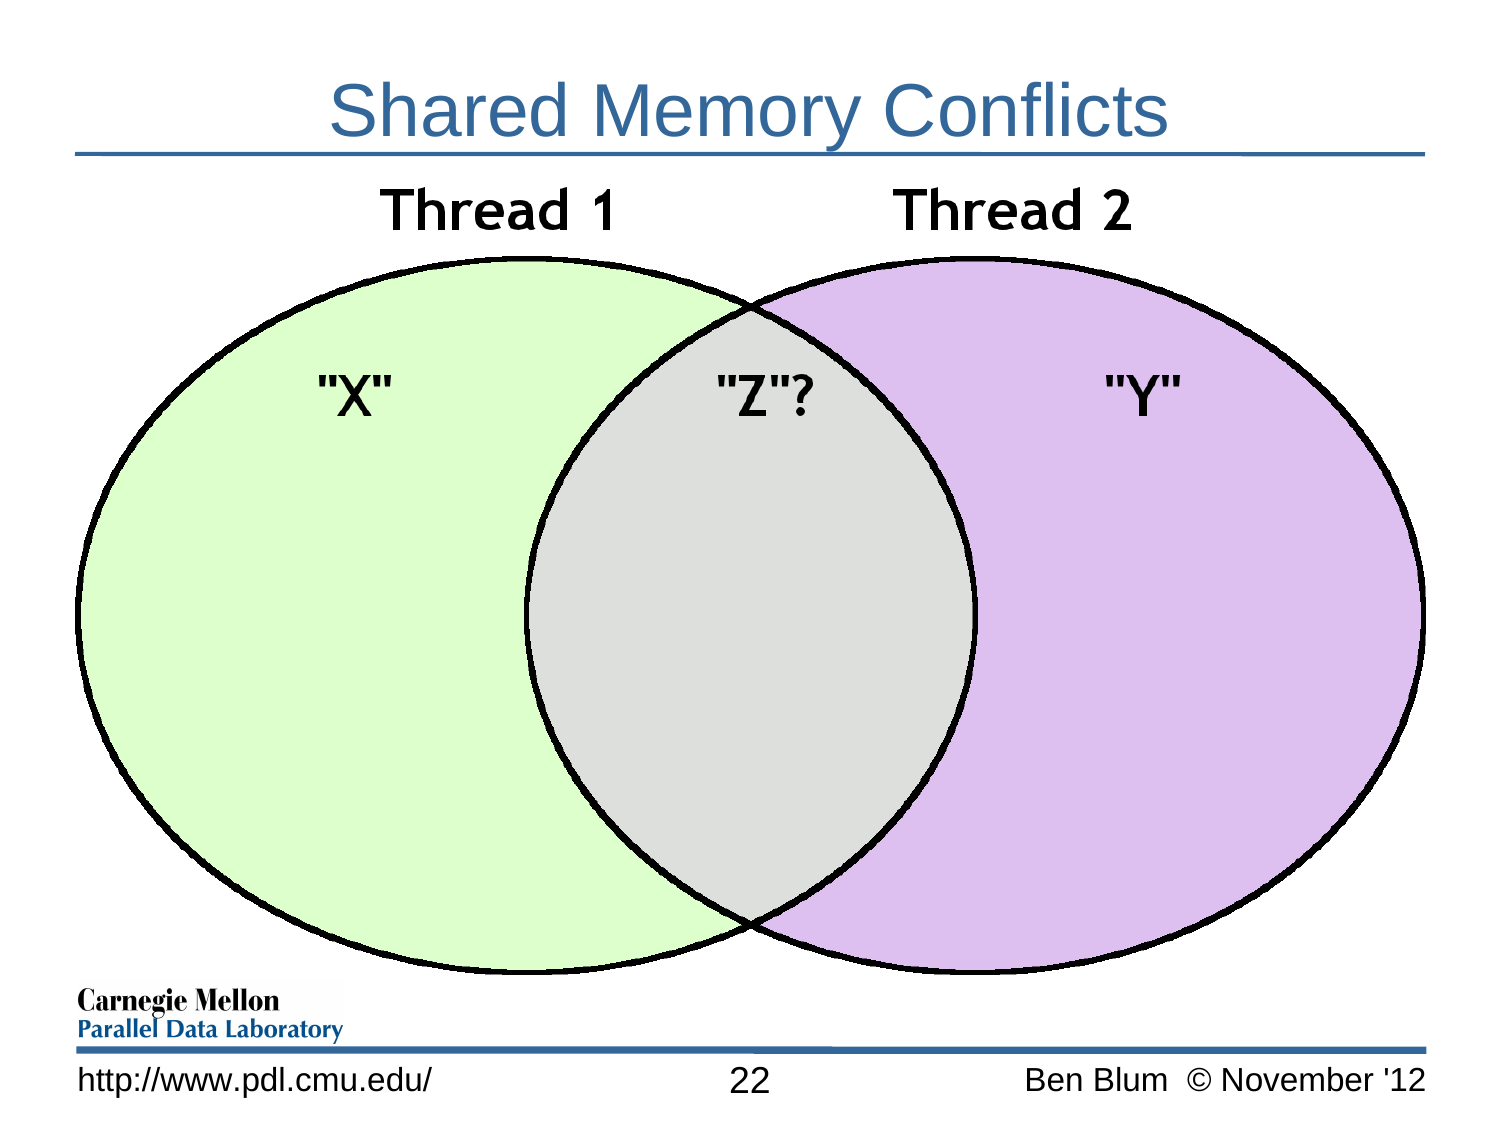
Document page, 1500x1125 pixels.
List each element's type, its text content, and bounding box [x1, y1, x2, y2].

picture [77, 979, 343, 1044]
picture [75, 187, 1426, 976]
title Shared Memory Conflicts [112, 50, 1388, 163]
